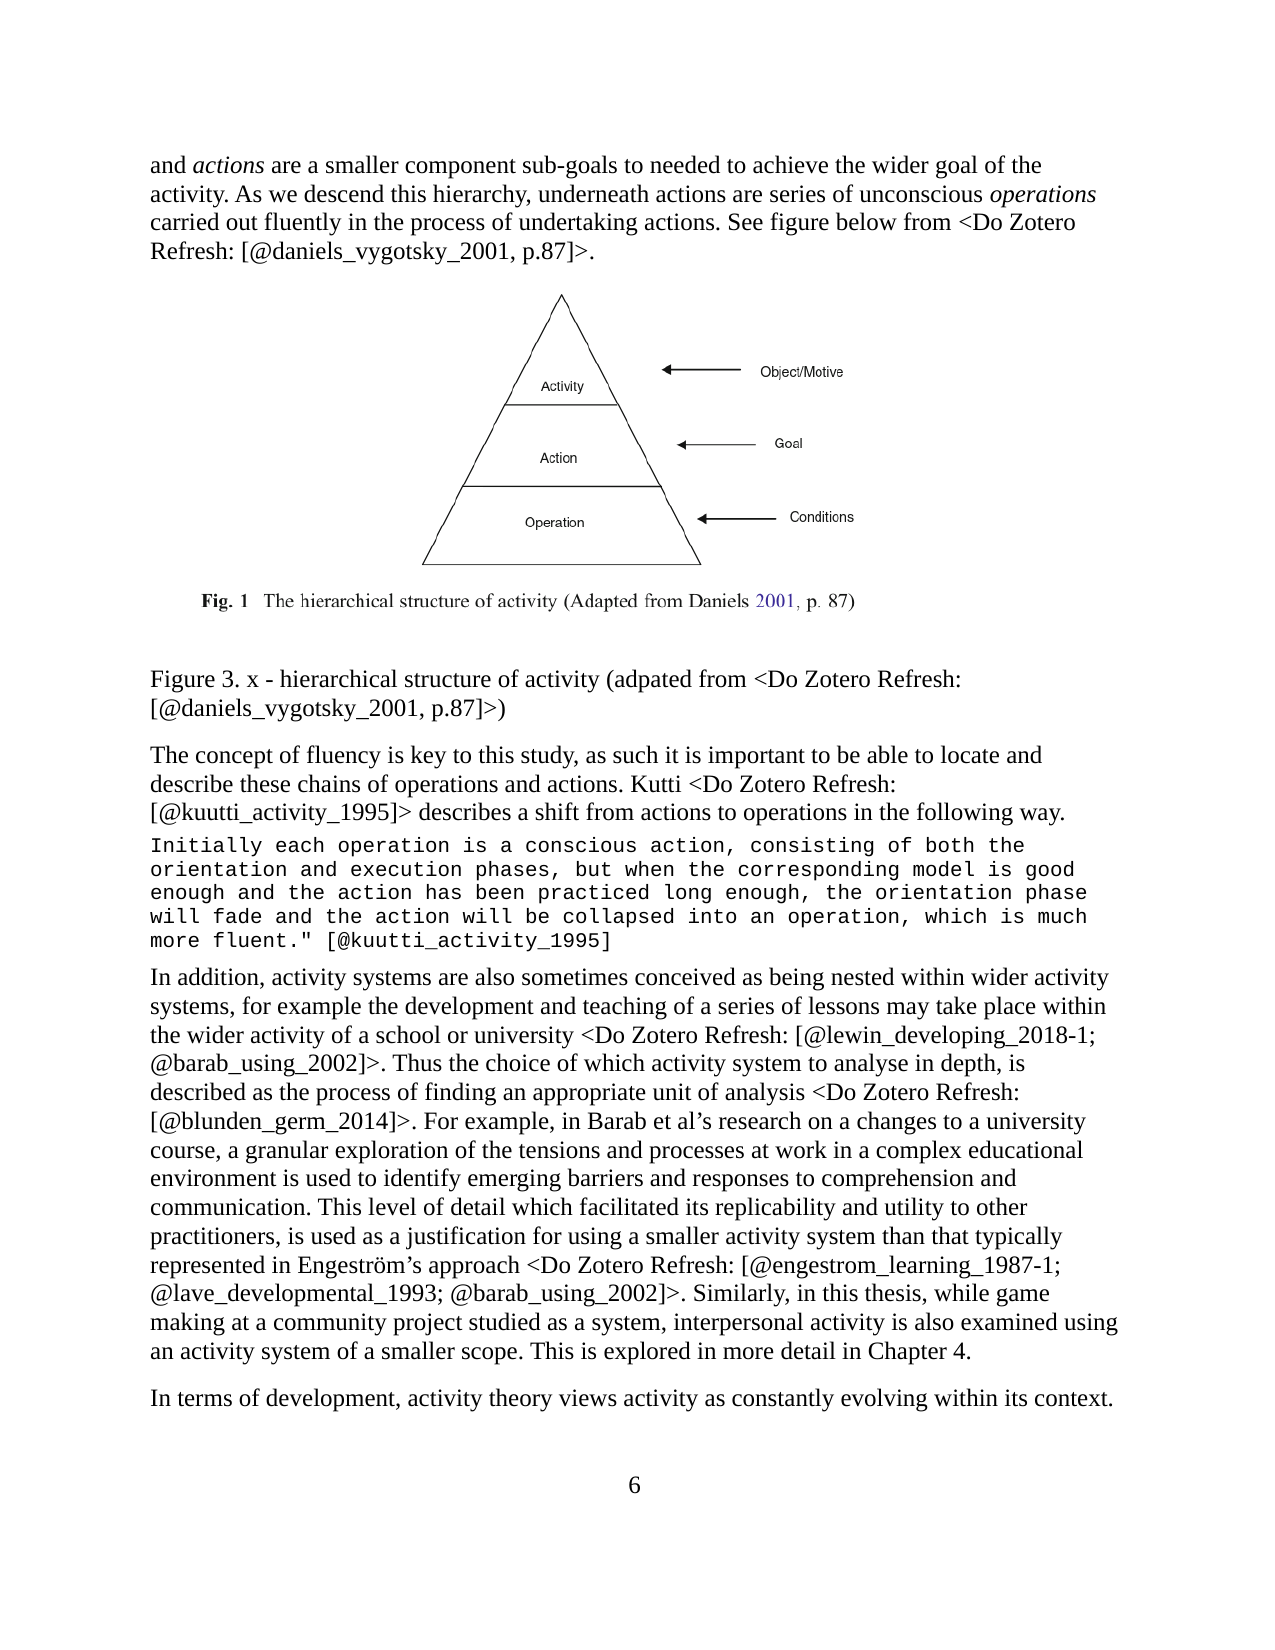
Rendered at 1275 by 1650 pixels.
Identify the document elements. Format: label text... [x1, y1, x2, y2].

text and actions are a smaller component sub-goals to needed to achieve the wider goal of the activity. As we descend this hierarchy, underneath actions are series of unconscious operations carried out fluently in the process of undertaking actions. See figure below from <Do Zotero Refresh: [@daniels_vygotsky_2001, p.87]>. [150, 150, 1125, 265]
text In addition, activity systems are also sometimes conceived as being nested within wider activity systems, for example the development and teaching of a series of lessons may take place within the wider activity of a school or university <Do Zotero Refresh: [@lewin_developing_2018-1; @barab_using_2002]>. Thus the choice of which activity system to analyse in depth, is described as the process of finding an appropriate unit of analysis <Do Zotero Refresh: [@blunden_germ_2014]>. For example, in Barab et al’s research on a changes to a university course, a granular exploration of the tensions and processes at work in a complex educational environment is used to identify emerging barriers and responses to comprehension and communication. This level of detail which facilitated its replicability and utility to other practitioners, is used as a justification for using a smaller activity system than that typically represented in Engeström’s approach <Do Zotero Refresh: [@engestrom_learning_1987-1; @lave_developmental_1993; @barab_using_2002]>. Similarly, in this thesis, while game making at a community project studied as a system, interpersonal activity is also examined using an activity system of a smaller scope. This is explored in more detail in Chapter 4. [150, 962, 1125, 1365]
text The concept of fluency is key to this study, as such it is important to be able to locate and describe these chains of operations and actions. Kutti <Do Zotero Refresh: [@kuutti_activity_1995]> describes a shift from actions to operations in the following way. [150, 740, 1125, 826]
text Figure 3. x - hierarchical structure of activity (adpated from <Do Zotero Refresh: [@daniels_vygotsky_2001, p.87]>) [150, 664, 1125, 722]
picture [150, 282, 1028, 647]
text In terms of development, activity theory views activity as constantly evolving within its context. [150, 1383, 1125, 1411]
text Initially each operation is a conscious action, consisting of both the orientation and execution phases, but when the corresponding model is good enough and the action has been practiced long enough, the orientation phase will fade and the action will be collapsed into an operation, which is much more fluent." [@kuutti_activity_1995] [150, 835, 1125, 953]
